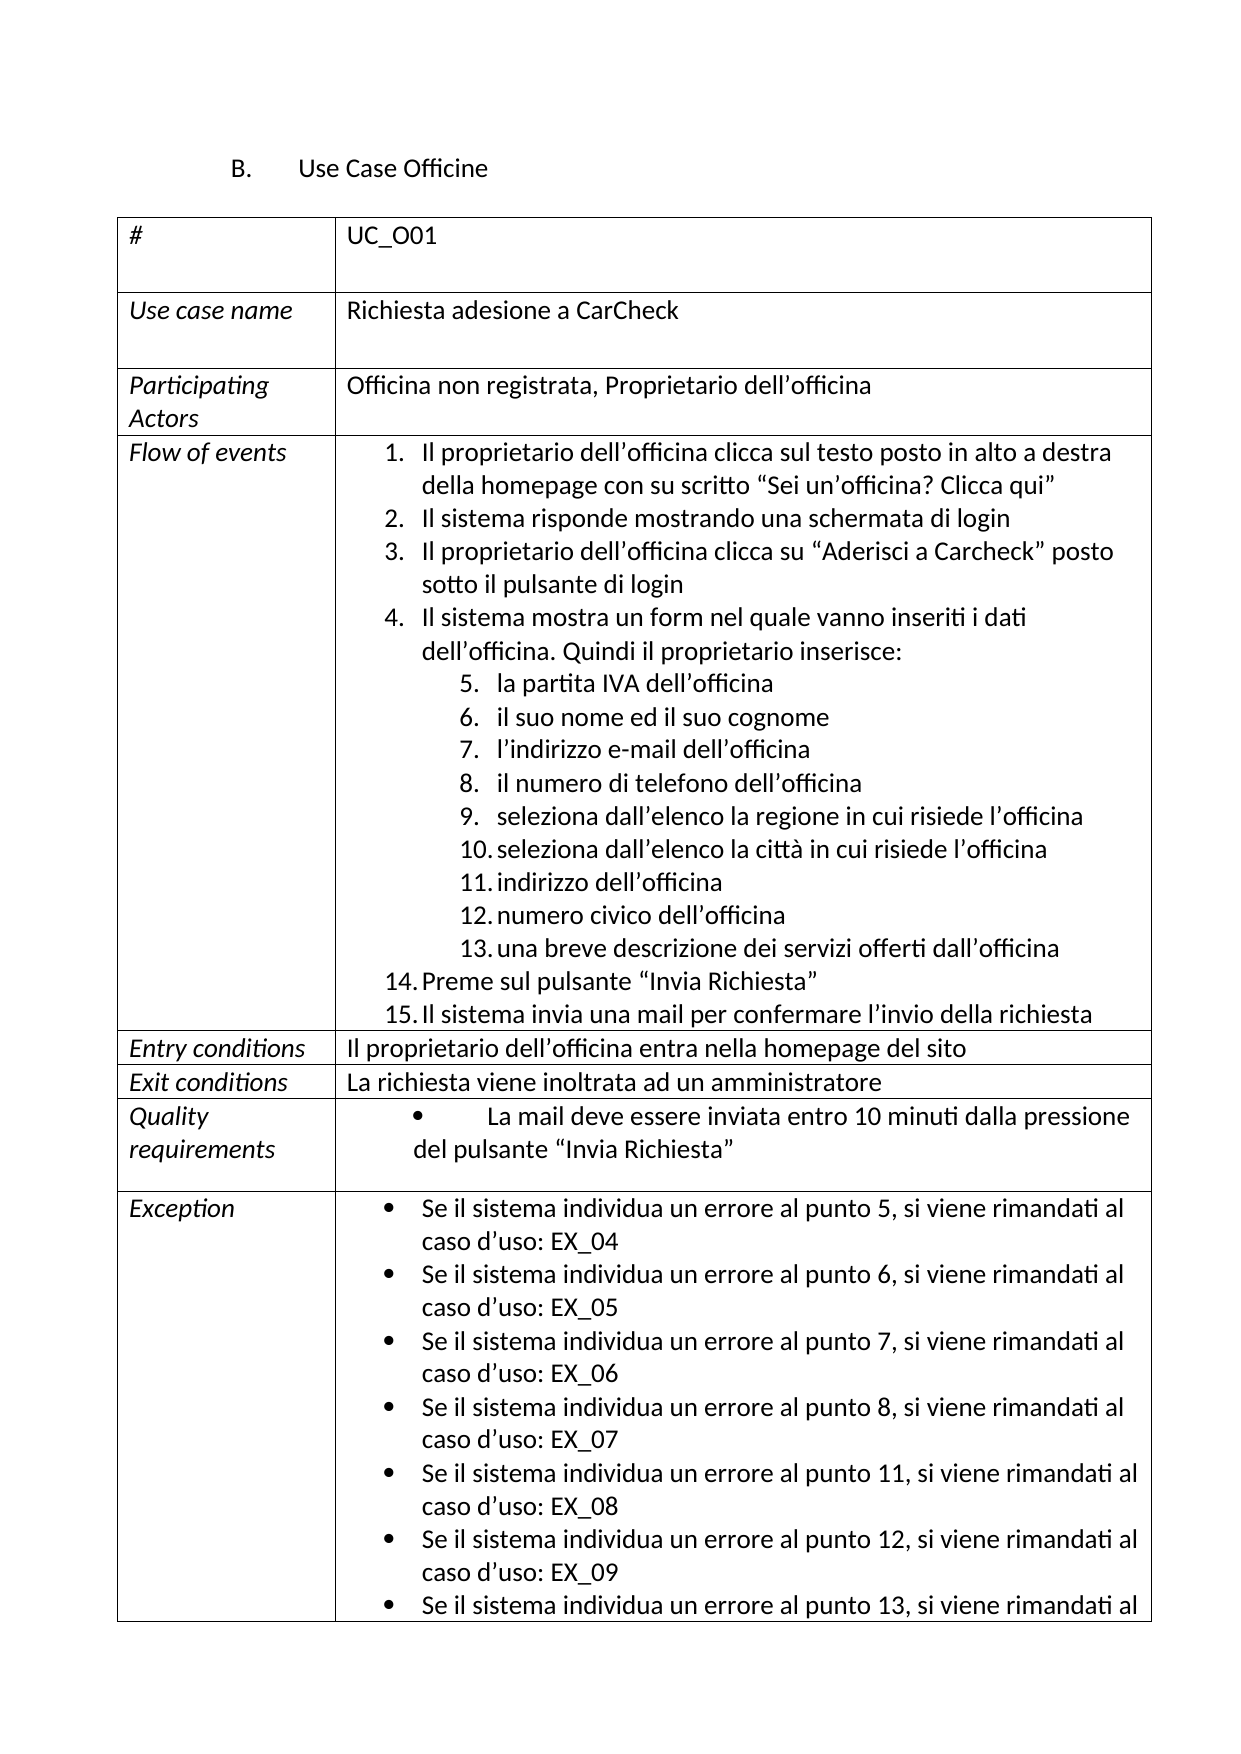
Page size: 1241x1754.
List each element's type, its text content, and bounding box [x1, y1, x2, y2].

table_cell Il proprietario dell’officina entra nella homepage del sito [336, 1031, 1151, 1064]
table_cell Se il sistema individua un errore al punto 5, si viene rimandati al caso d’uso: EX_04 Se il sistema individua un errore al punto 6, si viene rimandati al caso d’uso: EX_05 Se il sistema individua un errore al punto 7, si viene rimandati al caso d’uso: EX_06 Se il sistema individua un errore al punto 8, si viene rimandati al caso d’uso: EX_07 Se il sistema individua un errore al punto 11, si viene rimandati al caso d’uso: EX_08 Se il sistema individua un errore al punto 12, si viene rimandati al caso d’uso: EX_09 Se il sistema individua un errore al punto 13, si viene rimandati al [336, 1192, 1151, 1621]
table_cell Exit conditions [118, 1065, 335, 1098]
table_cell Use case name [118, 293, 335, 367]
table_cell Flow of events [118, 436, 335, 1030]
table_cell Participating Actors [118, 369, 335, 434]
table_header UC_O01 [336, 218, 1151, 292]
table_cell Exception [118, 1192, 335, 1621]
table_cell Quality requirementsuq [118, 1099, 335, 1191]
table_cell La richiesta viene inoltrata ad un amministratore [336, 1065, 1151, 1098]
table_cell Officina non registrata, Proprietario dell’officina [336, 369, 1151, 434]
table_cell La mail deve essere inviata entro 10 minuti dalla pressione del pulsante “Invia Richiesta” [336, 1099, 1151, 1191]
list Use Case Officine [231, 151, 1137, 217]
table_header # [118, 218, 335, 292]
table_cell Entry conditions [118, 1031, 335, 1064]
table_cell Richiesta adesione a CarCheck [336, 293, 1151, 367]
table_cell Il proprietario dell’officina clicca sul testo posto in alto a destra della homepage con su scritto “Sei un’officina? Clicca qui” Il sistema risponde mostrando una schermata di login Il proprietario dell’officina clicca su “Aderisci a Carcheck” posto sotto il pulsante di login Il sistema mostra un form nel quale vanno inseriti i dati dell’officina. Quindi il proprietario inserisce: la partita IVA dell’officina il suo nome ed il suo cognome l’indirizzo e-mail dell’officina il numero di telefono dell’officina seleziona dall’elenco la regione in cui risiede l’officina seleziona dall’elenco la città in cui risiede l’officina indirizzo dell’officina numero civico dell’officina una breve descrizione dei servizi offerti dall’officina Preme sul pulsante “Invia Richiesta” Il sistema invia una mail per confermare l’invio della richiesta [336, 436, 1151, 1030]
